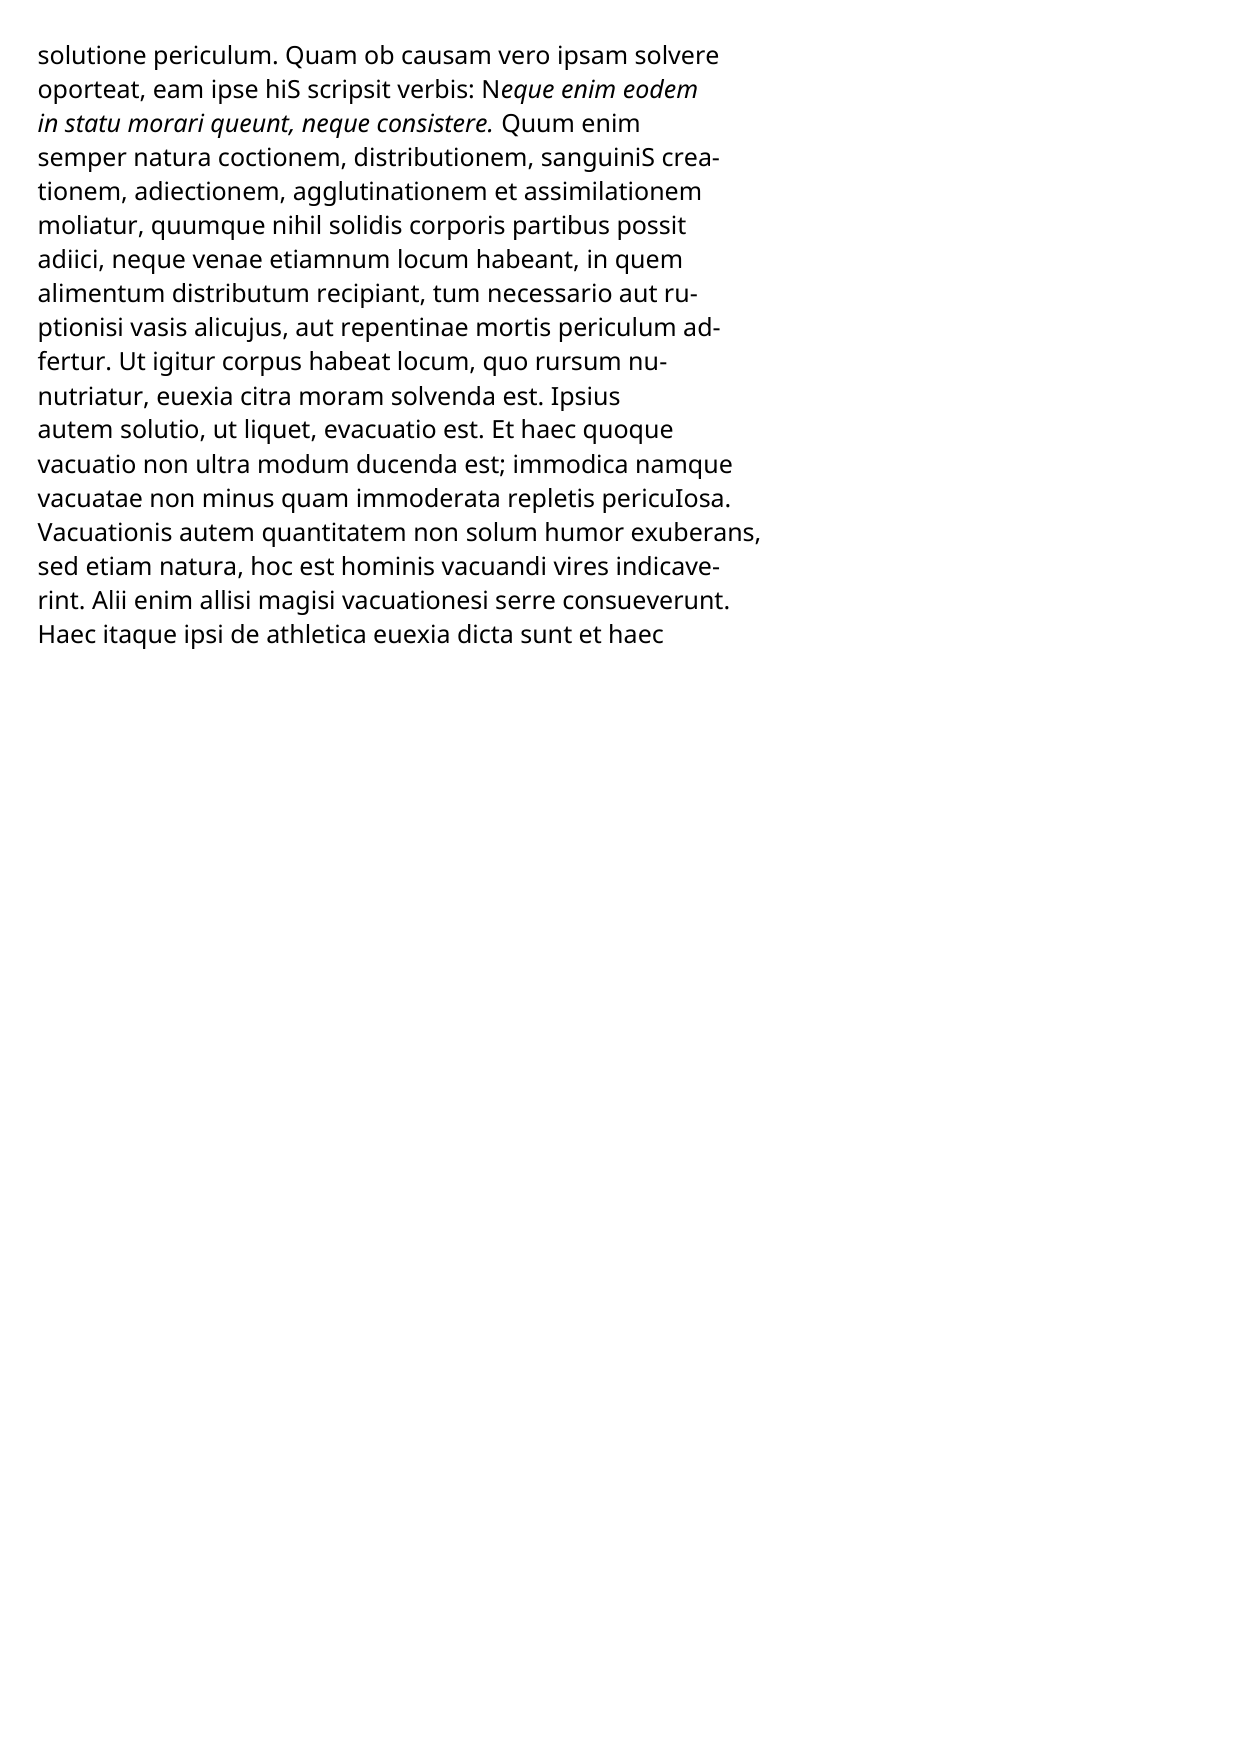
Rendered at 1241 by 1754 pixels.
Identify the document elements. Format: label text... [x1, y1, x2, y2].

text solutione periculum. Quam ob causam vero ipsam solvere oporteat, eam ipse hiS scripsit verbis: Neque enim eodem in statu morari queunt, neque consistere. Quum enim semper natura coctionem, distributionem, sanguiniS crea- tionem, adiectionem, agglutinationem et assimilationem moliatur, quumque nihil solidis corporis partibus possit adiici, neque venae etiamnum locum habeant, in quem alimentum distributum recipiant, tum necessario aut ru- ptionisi vasis alicujus, aut repentinae mortis periculum ad- fertur. Ut igitur corpus habeat locum, quo rursum nu- nutriatur, euexia citra moram solvenda est. Ipsius autem solutio, ut liquet, evacuatio est. Et haec quoque vacuatio non ultra modum ducenda est; immodica namque vacuatae non minus quam immoderata repletis pericuIosa. Vacuationis autem quantitatem non solum humor exuberans, sed etiam natura, hoc est hominis vacuandi vires indicave- rint. Alii enim allisi magisi vacuationesi serre consueverunt. Haec itaque ipsi de athletica euexia dicta sunt et haec [37, 37, 1203, 651]
